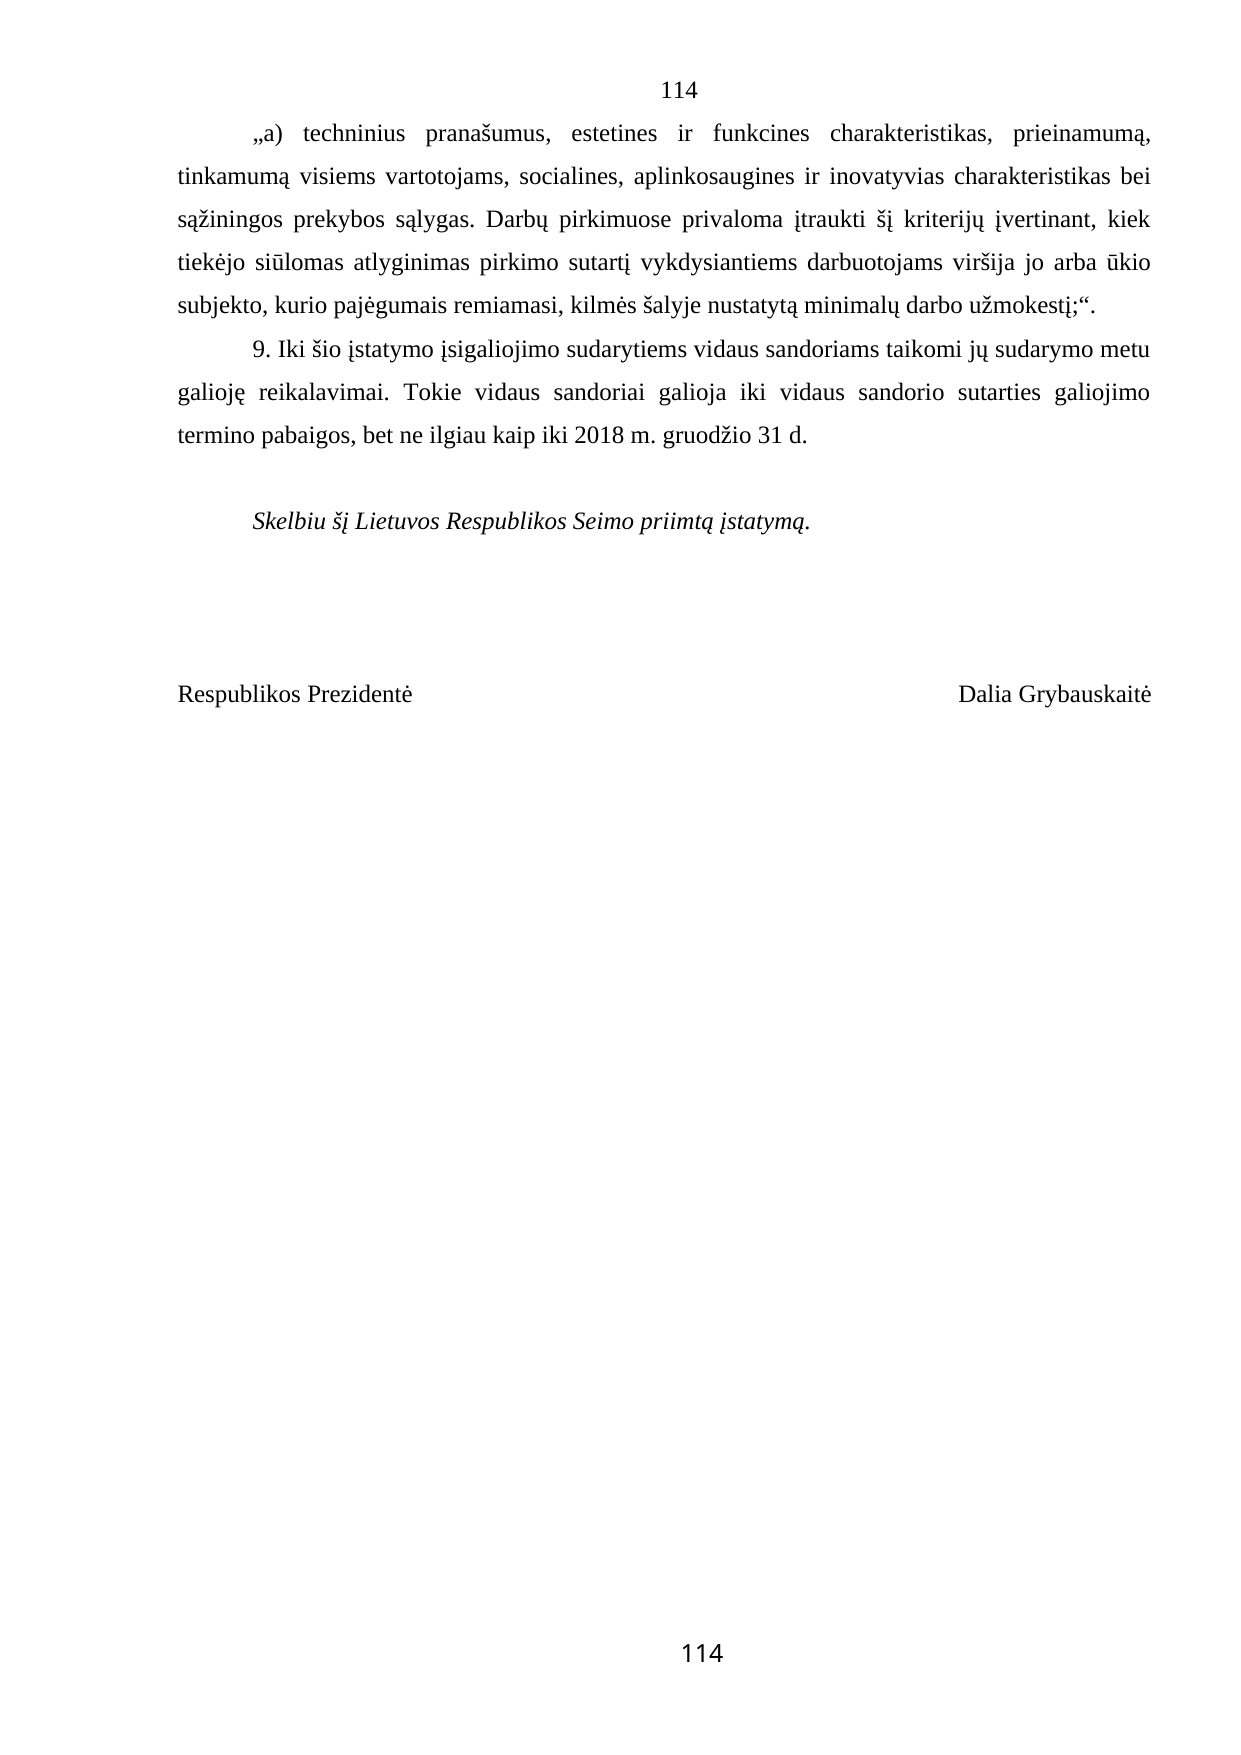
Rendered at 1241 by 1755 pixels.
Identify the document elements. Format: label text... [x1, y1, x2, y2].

text Skelbiu šį Lietuvos Respublikos Seimo priimtą įstatymą. [177, 506, 1152, 535]
text 9. Iki šio įstatymo įsigaliojimo sudarytiems vidaus sandoriams taikomi jų sudarymo metu galioję reikalavimai. Tokie vidaus sandoriai galioja iki vidaus sandorio sutarties galiojimo termino pabaigos, bet ne ilgiau kaip iki 2018 m. gruodžio 31 d. [177, 334, 1152, 449]
text „a) techninius pranašumus, estetines ir funkcines charakteristikas, prieinamumą, tinkamumą visiems vartotojams, socialines, aplinkosaugines ir inovatyvias charakteristikas bei sąžiningos prekybos sąlygas. Darbų pirkimuose privaloma įtraukti šį kriterijų įvertinant, kiek tiekėjo siūlomas atlyginimas pirkimo sutartį vykdysiantiems darbuotojams viršija jo arba ūkio subjekto, kurio pajėgumais remiamasi, kilmės šalyje nustatytą minimalų darbo užmokestį;“. [177, 118, 1152, 319]
text Respublikos Prezidentė Dalia Grybauskaitė [177, 679, 1152, 707]
